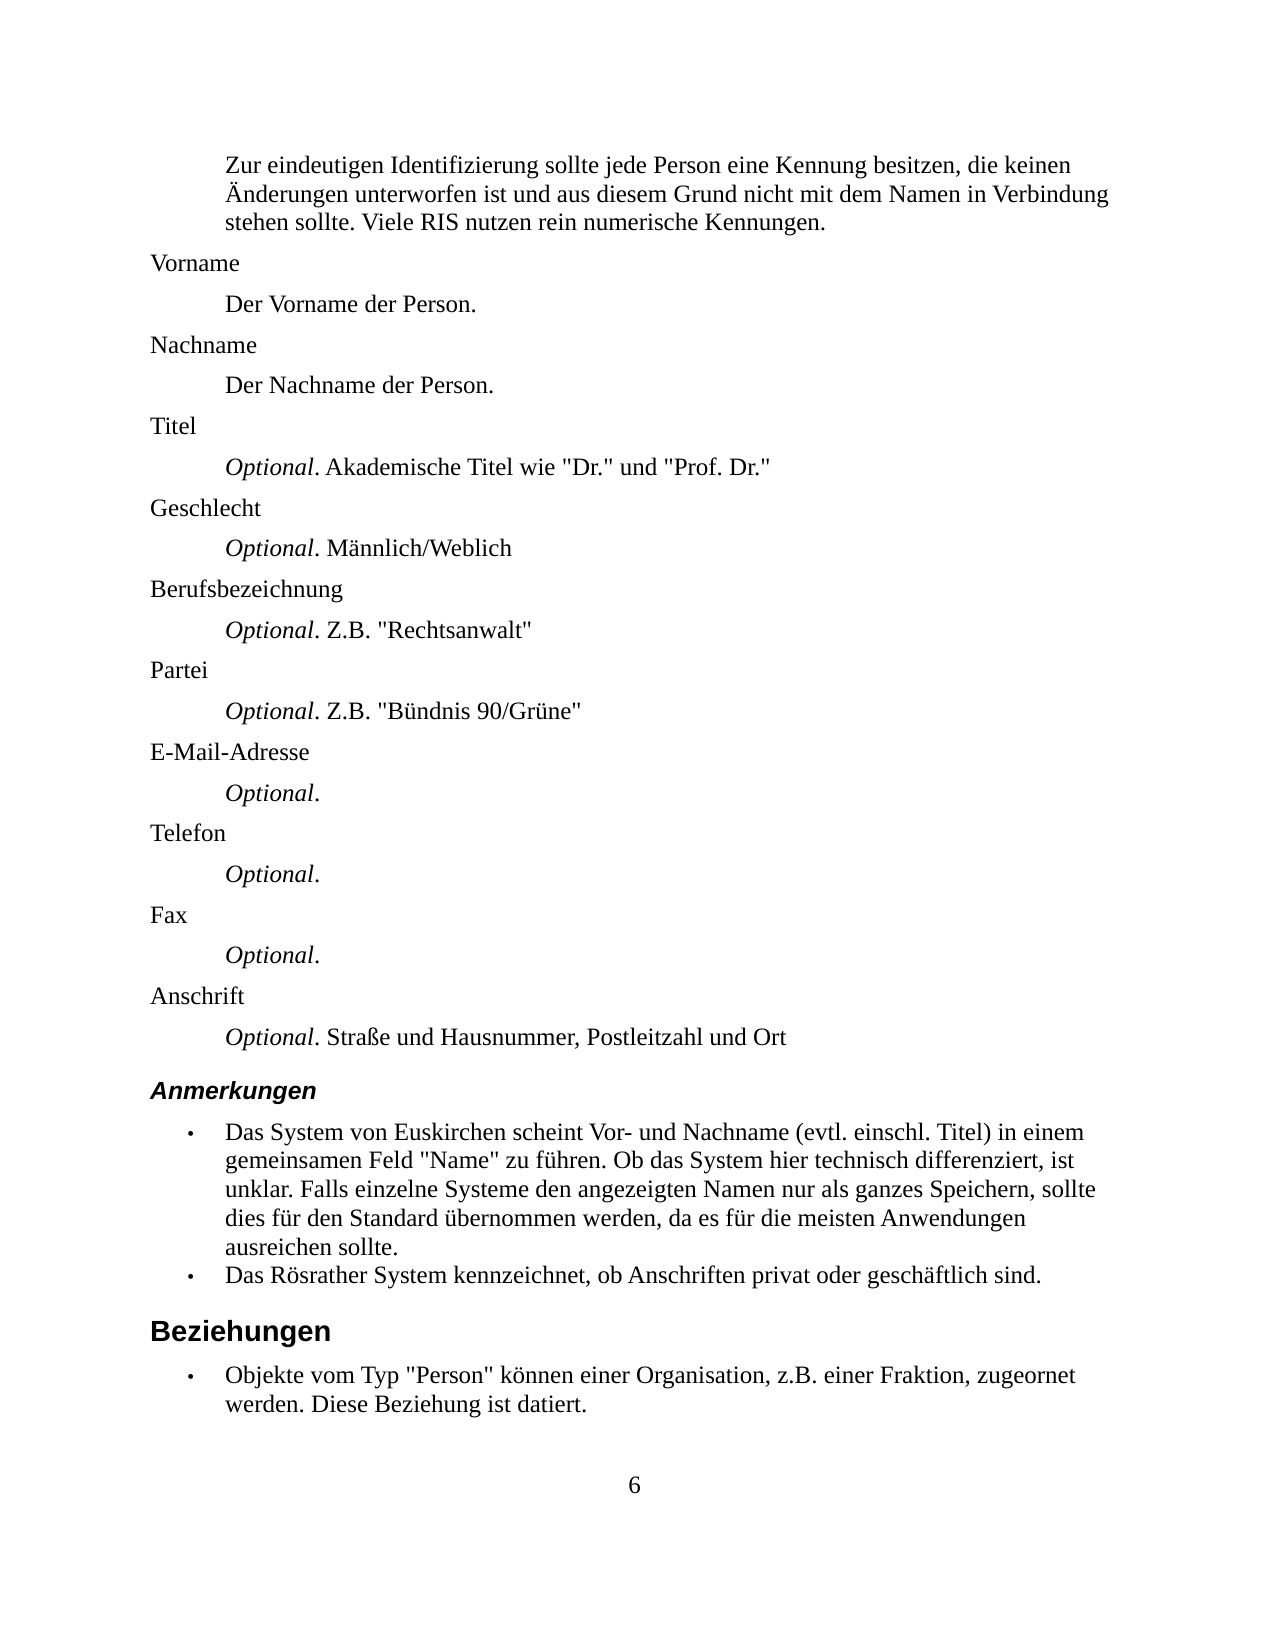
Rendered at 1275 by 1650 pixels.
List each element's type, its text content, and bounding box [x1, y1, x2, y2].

text Telefon [150, 818, 1125, 847]
text Geschlecht [150, 493, 1125, 521]
text Optional. Akademische Titel wie "Dr." und "Prof. Dr." [225, 452, 1125, 481]
text Titel [150, 411, 1125, 440]
text Optional. Z.B. "Bündnis 90/Grüne" [225, 696, 1125, 725]
text Partei [150, 656, 1125, 684]
text Vorname [150, 248, 1125, 277]
text Optional. [225, 778, 1125, 806]
text Optional. Z.B. "Rechtsanwalt" [225, 615, 1125, 643]
text Optional. [225, 859, 1125, 888]
text Optional. Straße und Hausnummer, Postleitzahl und Ort [225, 1022, 1125, 1051]
text E-Mail-Adresse [150, 737, 1125, 766]
list Objekte vom Typ "Person" können einer Organisation, z.B. einer Fraktion, zugeornet werden. Diese Beziehung ist datiert. [187, 1360, 1125, 1418]
list Das Rösrather System kennzeichnet, ob Anschriften privat oder geschäftlich sind. [187, 1261, 1125, 1289]
text Der Vorname der Person. [225, 289, 1125, 318]
text Optional. Männlich/Weblich [225, 533, 1125, 562]
text Der Nachname der Person. [225, 370, 1125, 399]
text Berufsbezeichnung [150, 574, 1125, 603]
text Zur eindeutigen Identifizierung sollte jede Person eine Kennung besitzen, die keinen Änderungen unterworfen ist und aus diesem Grund nicht mit dem Namen in Verbindung stehen sollte. Viele RIS nutzen rein numerische Kennungen. [225, 150, 1125, 236]
list Das System von Euskirchen scheint Vor- und Nachname (evtl. einschl. Titel) in einem gemeinsamen Feld "Name" zu führen. Ob das System hier technisch differenziert, ist unklar. Falls einzelne Systeme den angezeigten Namen nur als ganzes Speichern, sollte dies für den Standard übernommen werden, da es für die meisten Anwendungen ausreichen sollte. [187, 1117, 1125, 1261]
text Nachname [150, 330, 1125, 358]
subtitle Anmerkungen [150, 1076, 1125, 1104]
subtitle Beziehungen [150, 1314, 1125, 1348]
text Anschrift [150, 981, 1125, 1010]
text Fax [150, 900, 1125, 929]
text Optional. [225, 941, 1125, 969]
